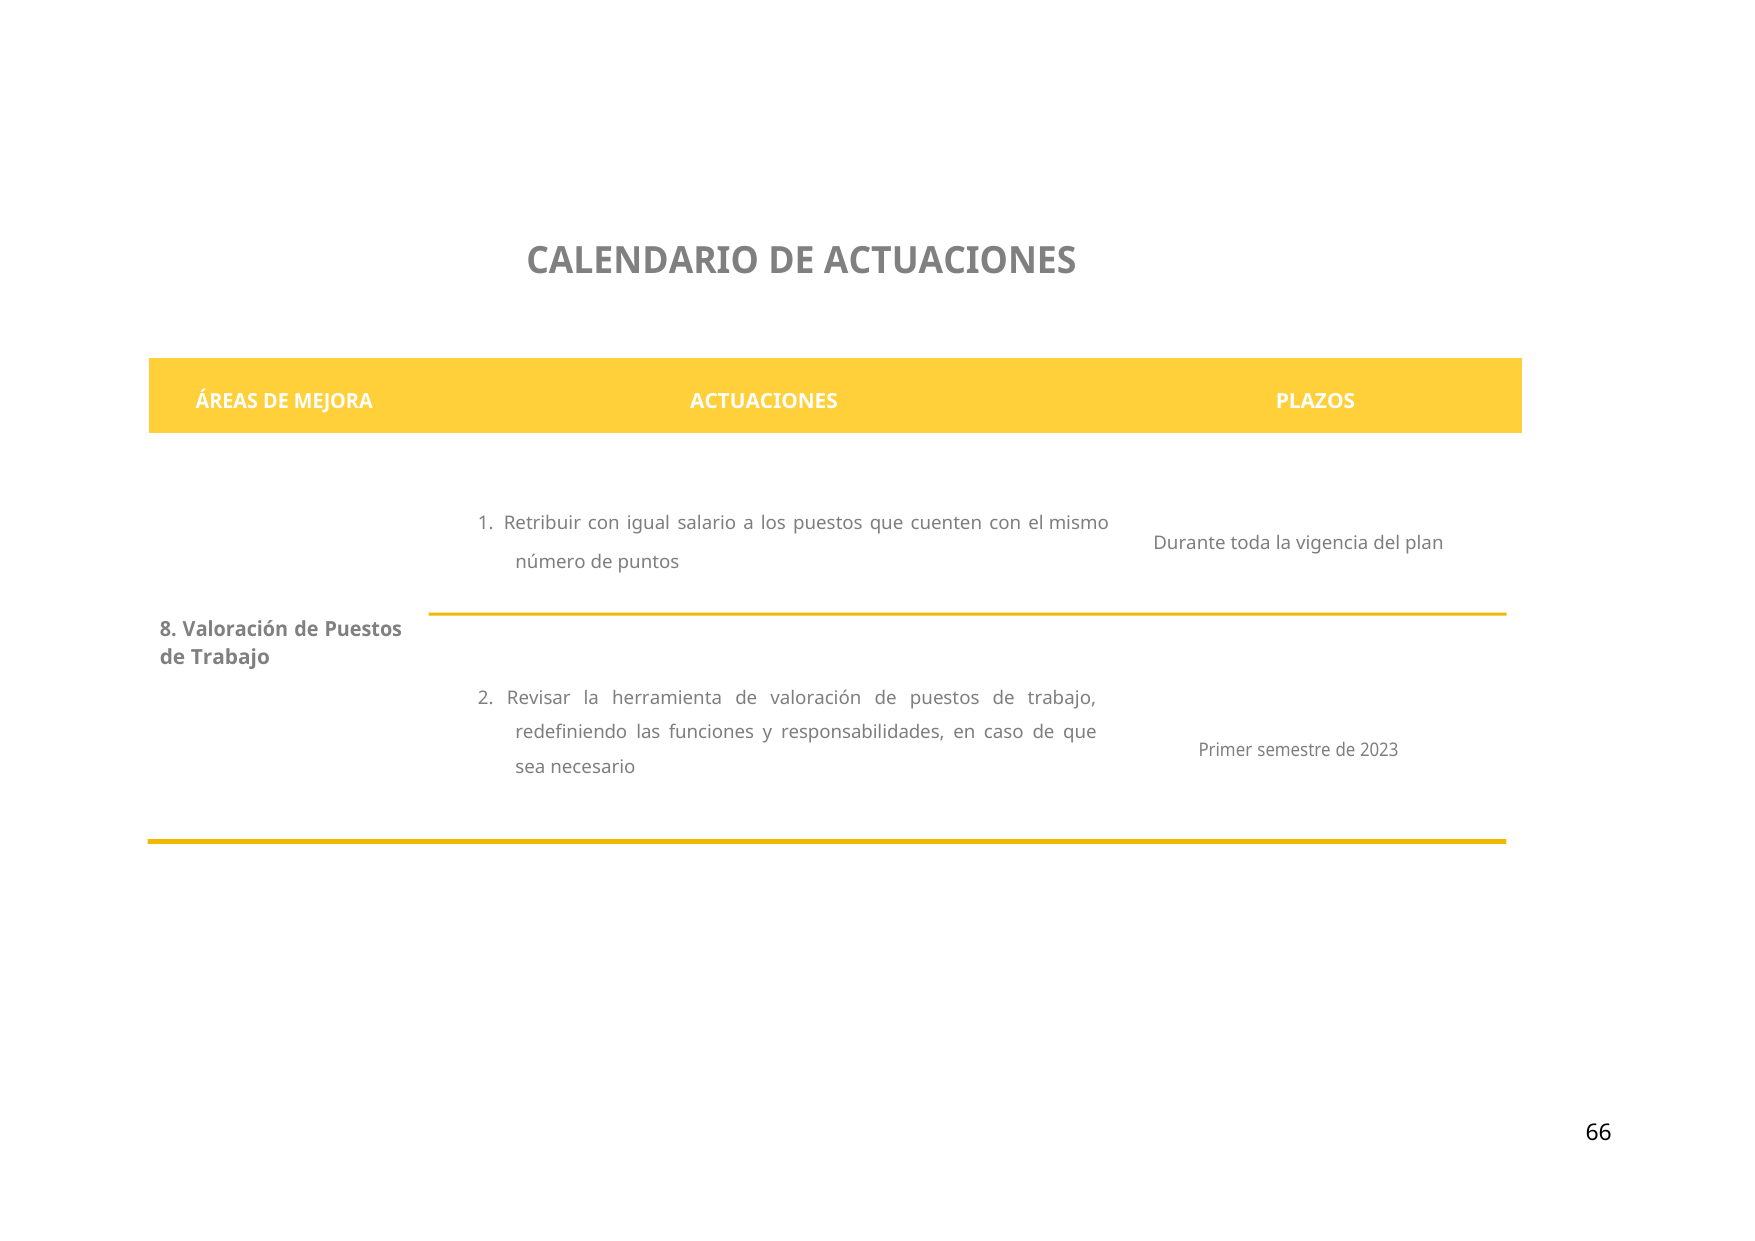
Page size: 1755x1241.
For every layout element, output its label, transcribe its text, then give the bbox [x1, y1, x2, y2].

table_header ACTUACIONES [536, 358, 1125, 433]
table_cell [536, 587, 1125, 612]
table_cell Primer semestre de 2023 [1125, 675, 1522, 781]
table_cell Durante toda la vigencia del plan [1125, 433, 1522, 587]
table_cell 1. Retribuir con igual salario a los puestos que cuenten con el mismo número de puntos [149, 433, 1125, 587]
table_cell [536, 616, 1125, 675]
table_header ÁREAS DE MEJORA [149, 358, 536, 433]
table_header PLAZOS [1125, 358, 1522, 433]
table_cell 2. Revisar la herramienta de valoración de puestos de trabajo, redefiniendo las funciones y responsabilidades, en caso de que sea necesario [149, 675, 1125, 781]
table_cell [1125, 587, 1522, 675]
table_cell 8. Valoración de Puestos de Trabajo [149, 587, 536, 675]
text CALENDARIO DE ACTUACIONES [515, 233, 1088, 284]
